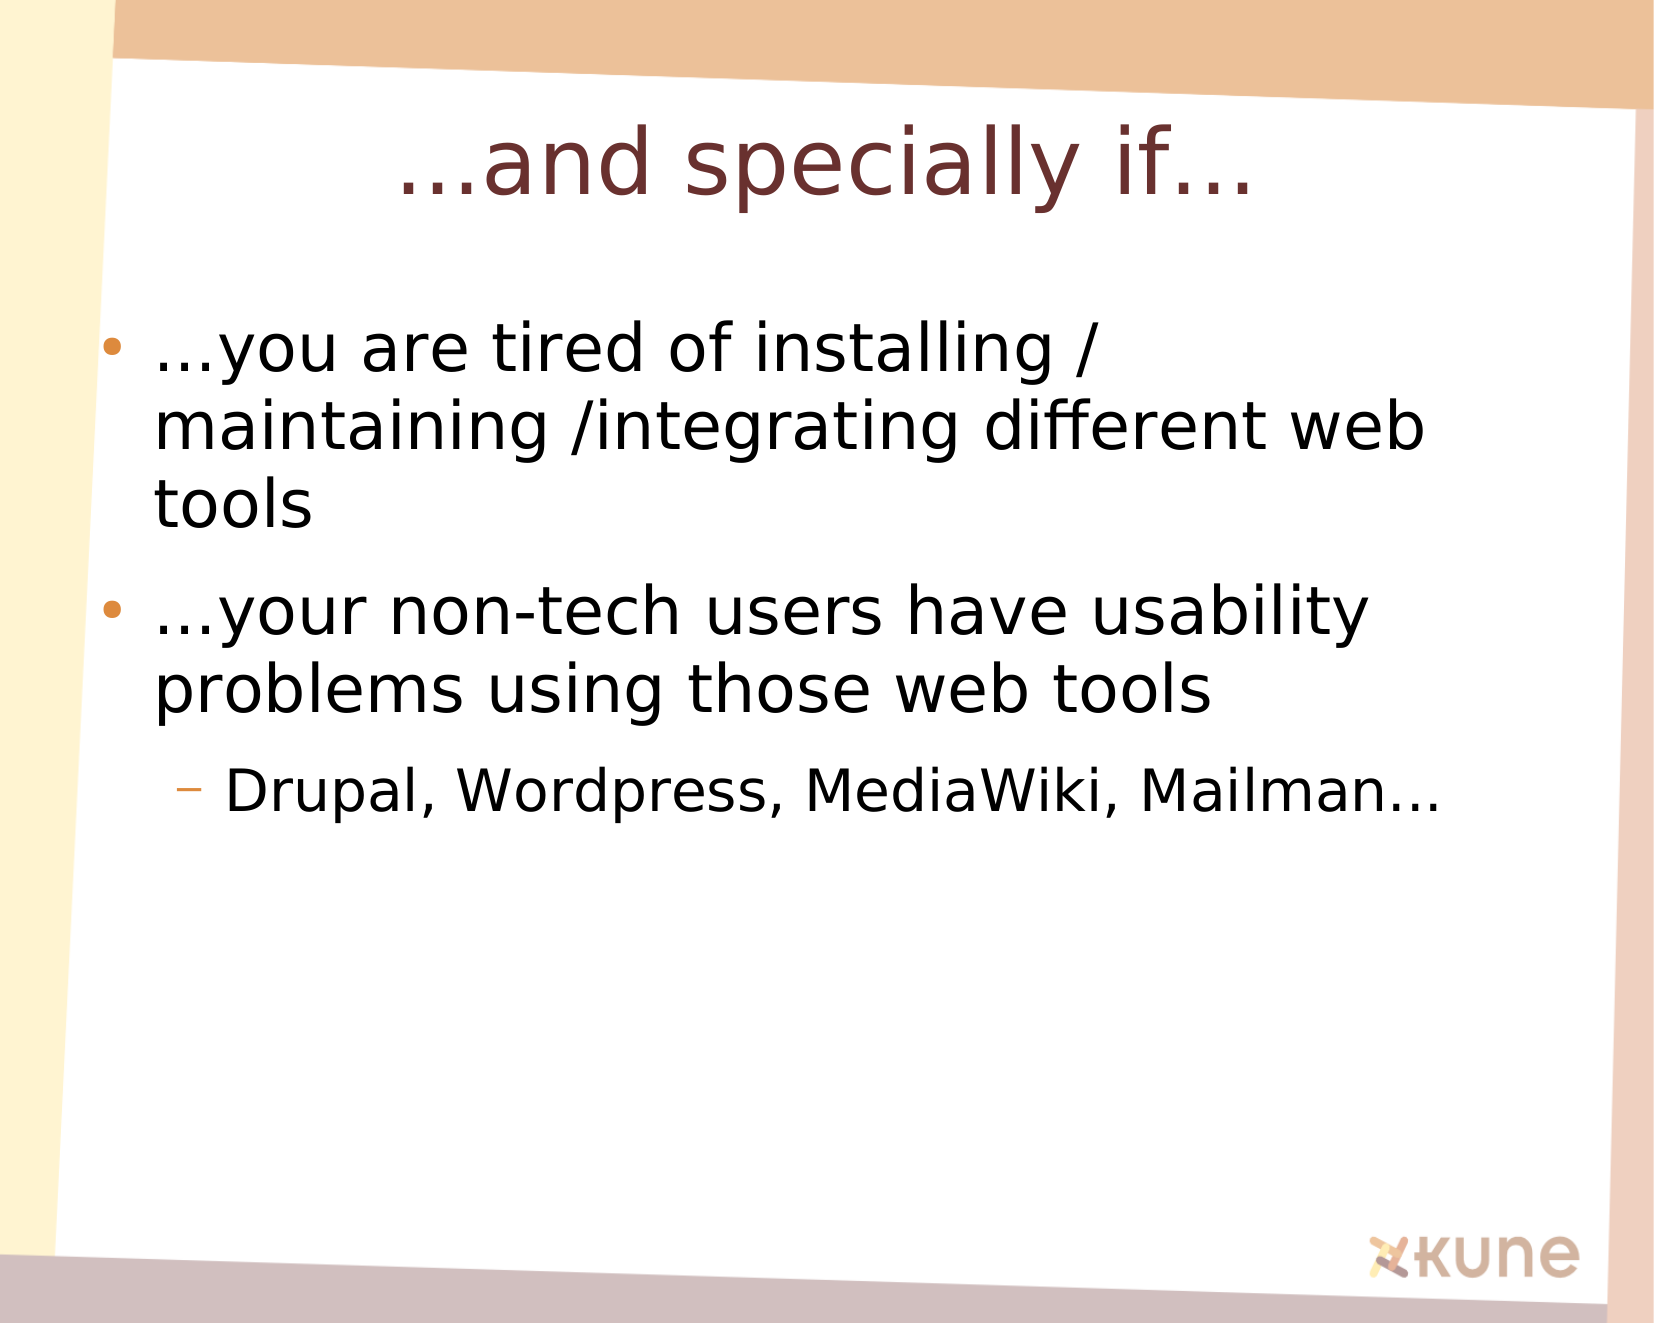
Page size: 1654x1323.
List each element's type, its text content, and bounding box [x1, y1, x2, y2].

picture [0, 0, 1654, 1323]
list ...you are tired of installing / maintaining /integrating different web tools ...your non-tech users have usability problems using those web tools Drupal, Wordpress, MediaWiki, Mailman... [82, 309, 1571, 1168]
title ...and specially if... [82, 60, 1571, 267]
